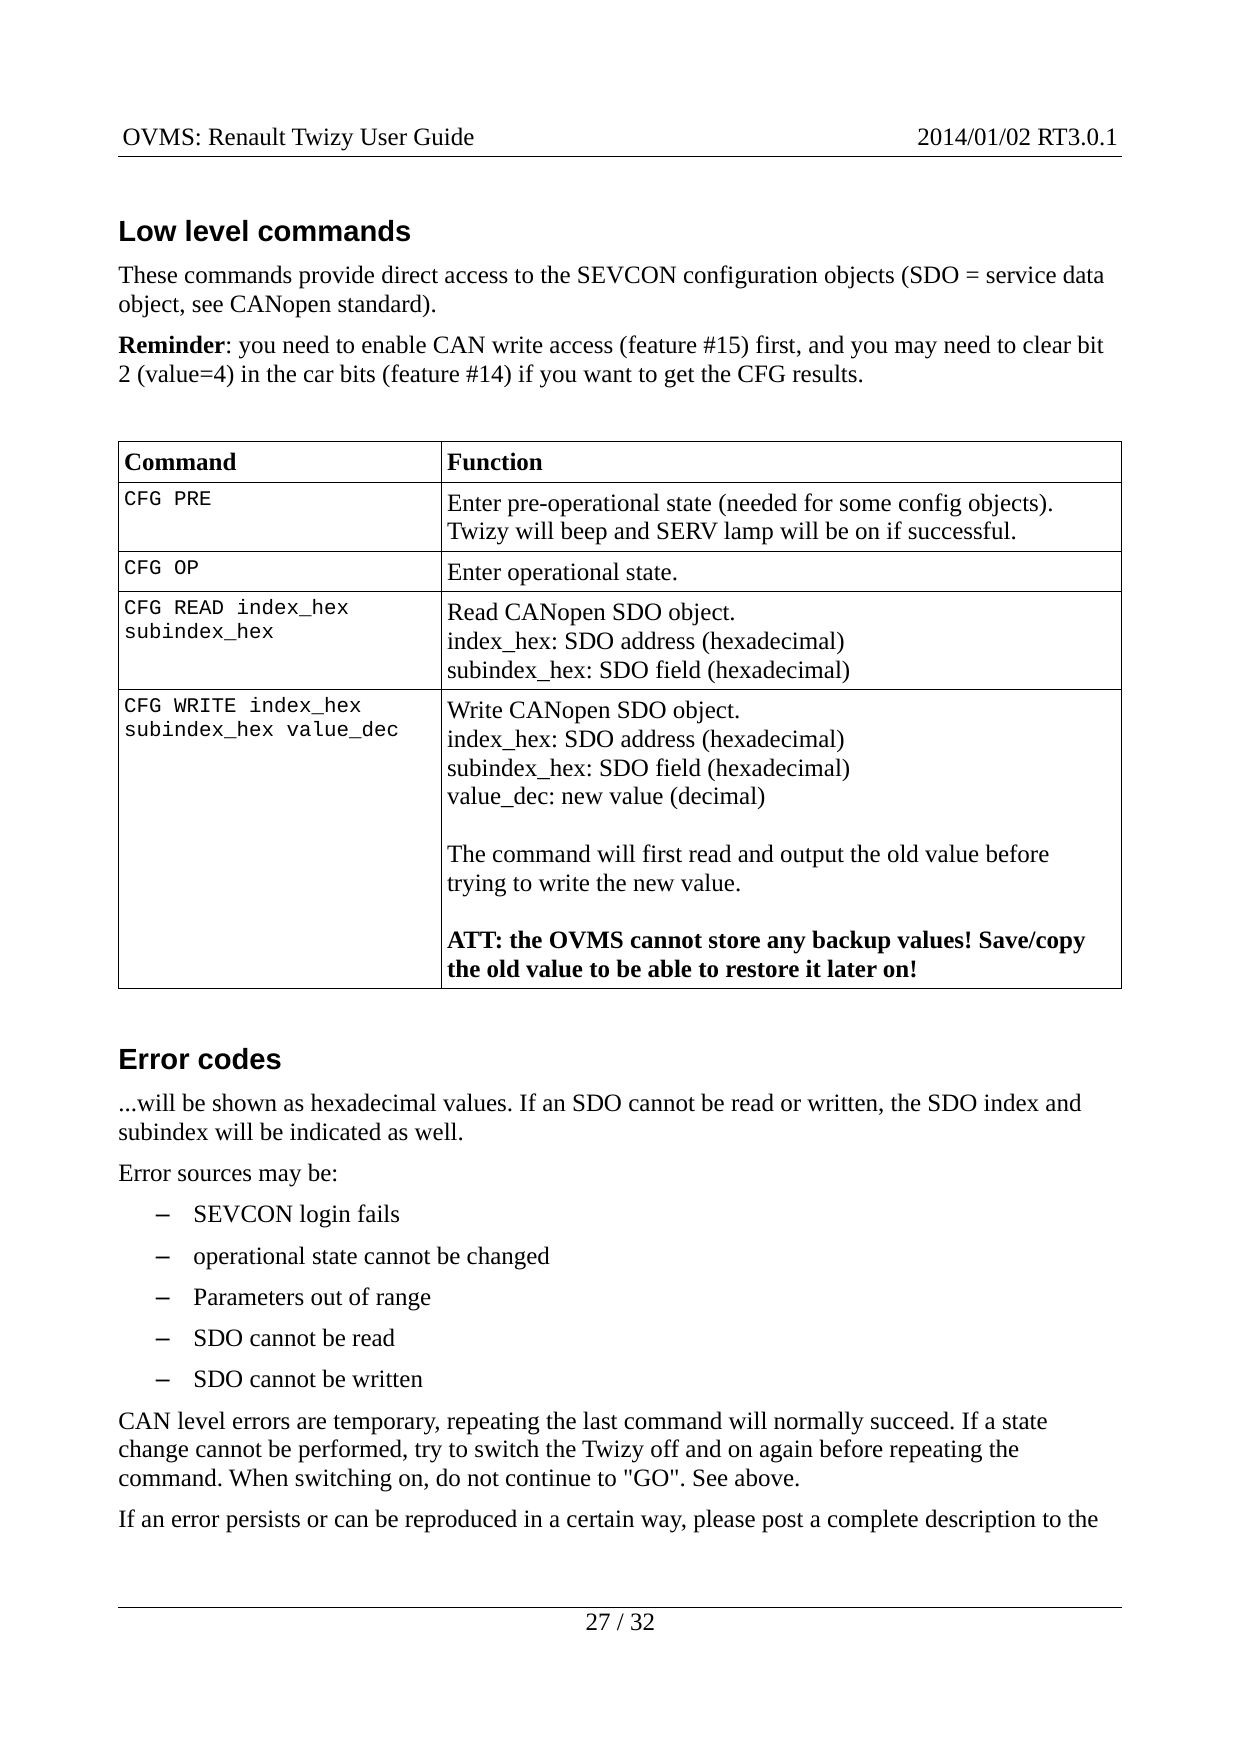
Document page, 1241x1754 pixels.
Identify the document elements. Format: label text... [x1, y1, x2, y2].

text Reminder: you need to enable CAN write access (feature #15) first, and you may need to clear bit 2 (value=4) in the car bits (feature #14) if you want to get the CFG results. [118, 330, 1122, 387]
table_cell Read CANopen SDO object. index_hex: SDO address (hexadecimal) subindex_hex: SDO field (hexadecimal) [442, 592, 1121, 689]
text CAN level errors are temporary, repeating the last command will normally succeed. If a state change cannot be performed, try to switch the Twizy off and on again before repeating the command. When switching on, do not continue to "GO". See above. [118, 1406, 1122, 1492]
subtitle Error codes [118, 1042, 1122, 1076]
subtitle Low level commands [118, 214, 1122, 247]
table_cell Write CANopen SDO object. index_hex: SDO address (hexadecimal) subindex_hex: SDO field (hexadecimal) value_dec: new value (decimal) The command will first read and output the old value before trying to write the new value. ATT: the OVMS cannot store any backup values! Save/copy the old value to be able to restore it later on! [442, 690, 1121, 988]
list SDO cannot be written [156, 1364, 1122, 1393]
table_header Command [119, 442, 441, 482]
table_cell CFG OP [119, 552, 441, 591]
text ...will be shown as hexadecimal values. If an SDO cannot be read or written, the SDO index and subindex will be indicated as well. [118, 1088, 1122, 1146]
text Error sources may be: [118, 1158, 1122, 1187]
table_cell CFG WRITE index_hex subindex_hex value_dec [119, 690, 441, 988]
text These commands provide direct access to the SEVCON configuration objects (SDO = service data object, see CANopen standard). [118, 260, 1122, 317]
table_header Function [442, 442, 1121, 482]
table_cell CFG PRE [119, 483, 441, 551]
table_cell CFG READ index_hex subindex_hex [119, 592, 441, 689]
table_cell Enter operational state. [442, 552, 1121, 591]
list Parameters out of range [156, 1282, 1122, 1311]
table_cell Enter pre-operational state (needed for some config objects). Twizy will beep and SERV lamp will be on if successful. [442, 483, 1121, 551]
text If an error persists or can be reproduced in a certain way, please post a complete description to the [118, 1504, 1122, 1533]
list operational state cannot be changed [156, 1241, 1122, 1269]
list SEVCON login fails [156, 1199, 1122, 1228]
list SDO cannot be read [156, 1323, 1122, 1352]
